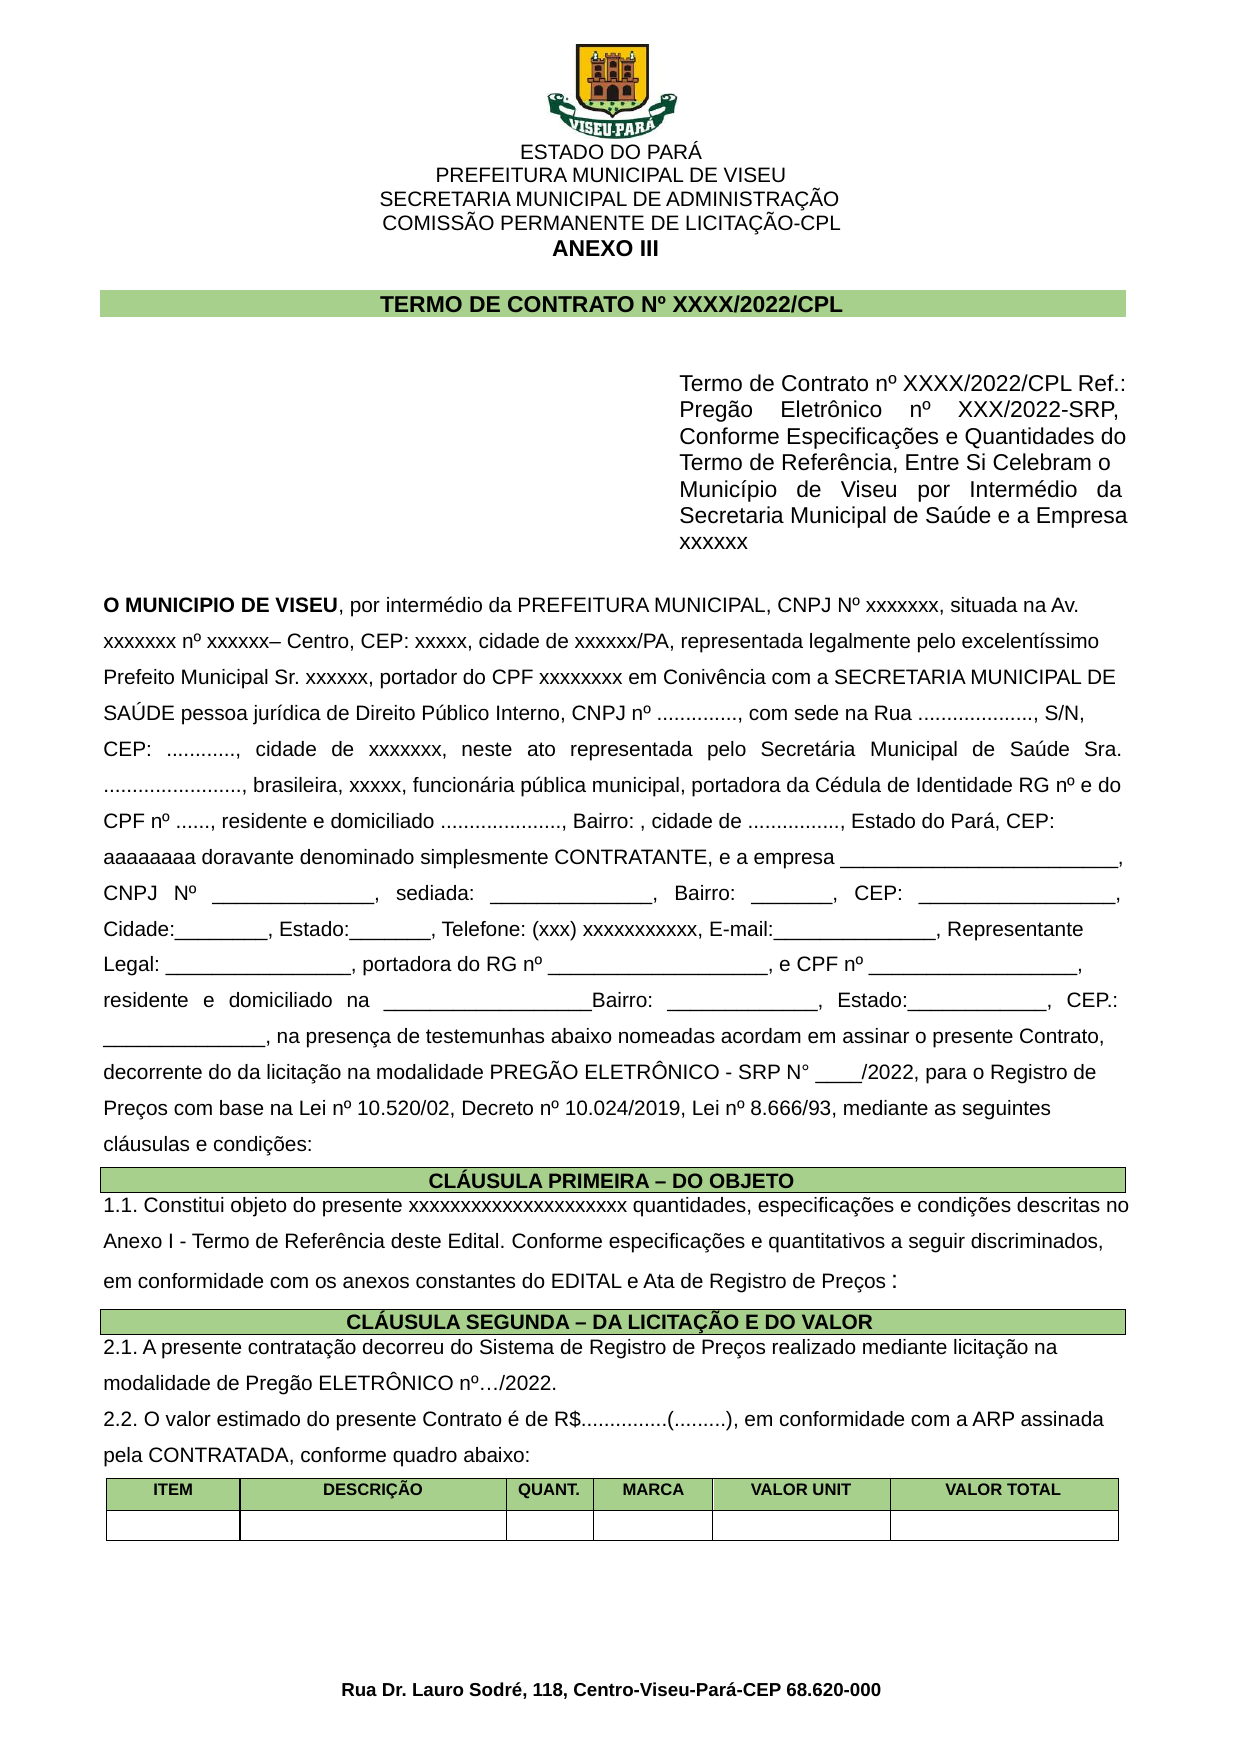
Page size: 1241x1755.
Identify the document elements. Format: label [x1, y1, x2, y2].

picture [547, 44, 678, 139]
